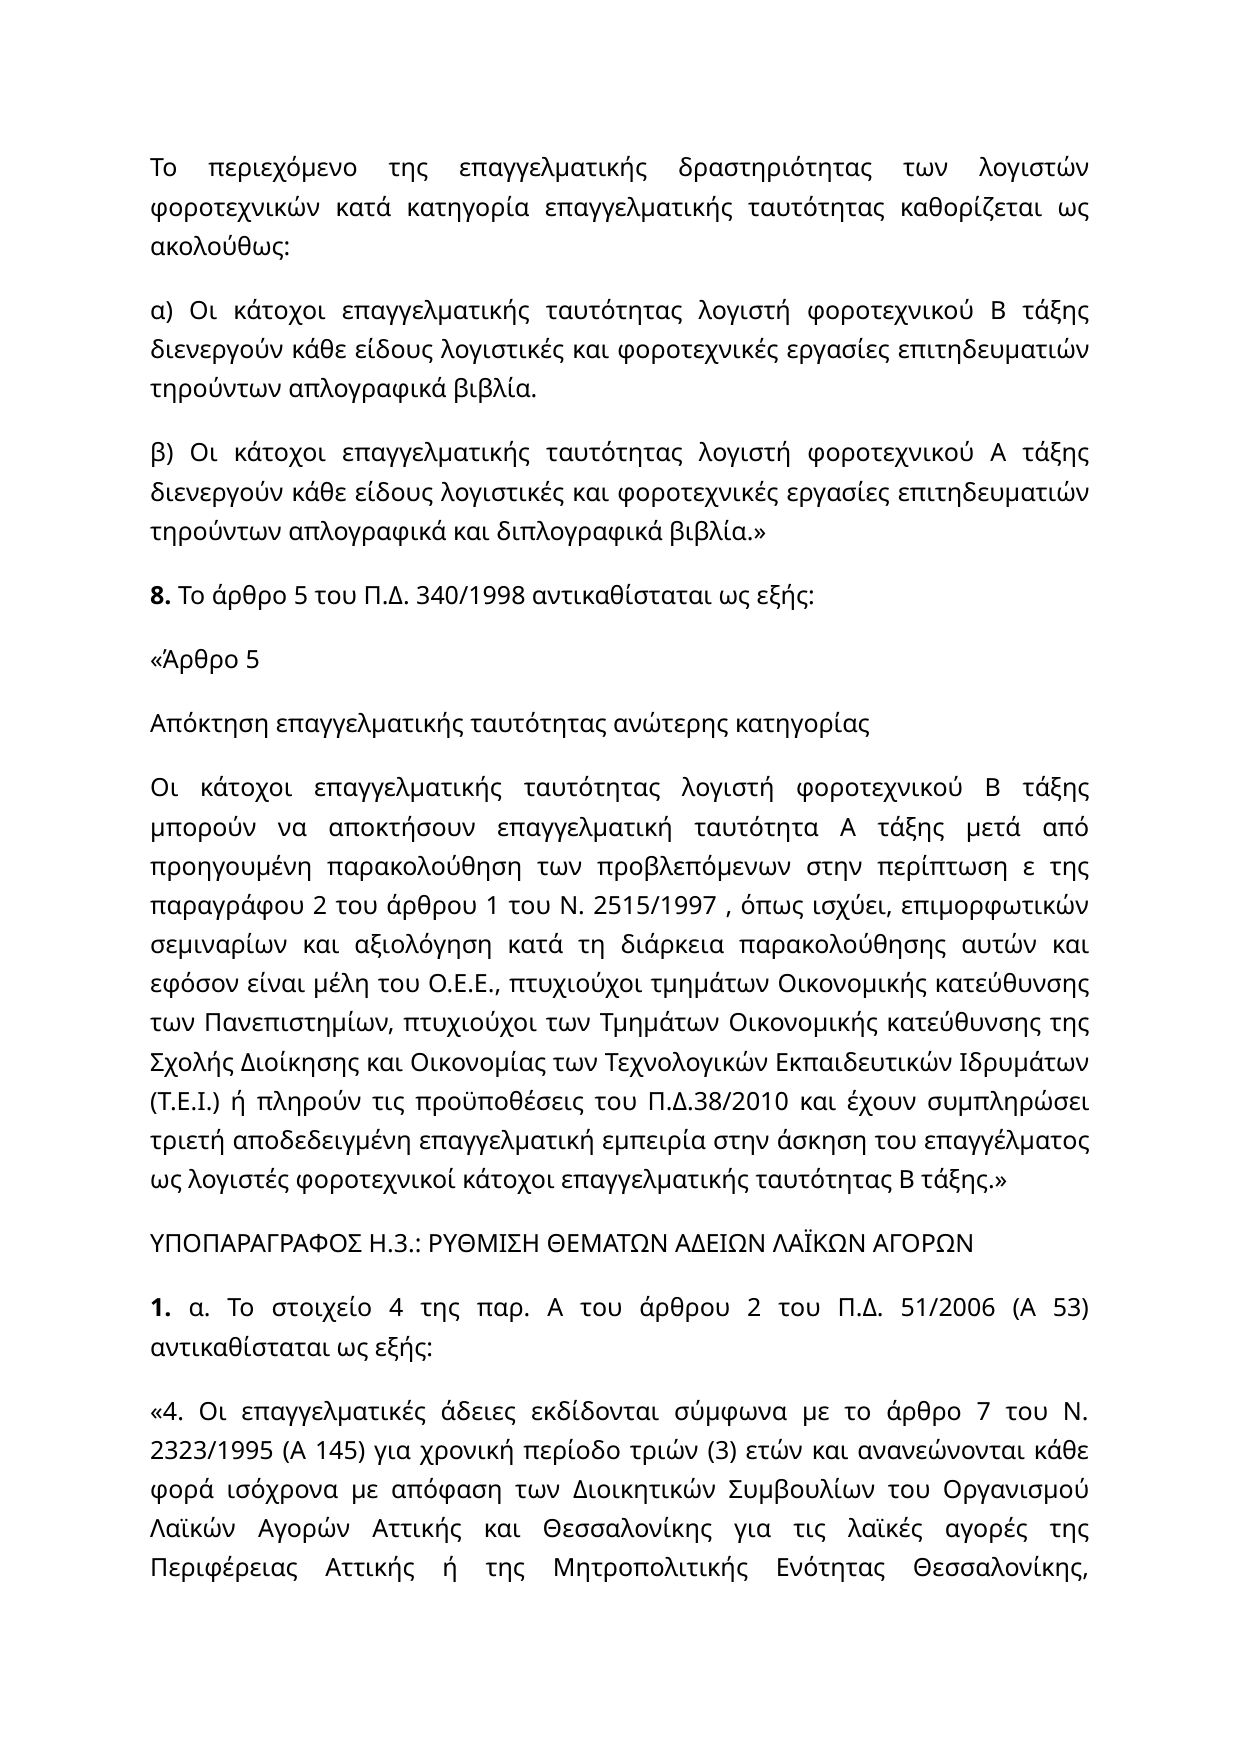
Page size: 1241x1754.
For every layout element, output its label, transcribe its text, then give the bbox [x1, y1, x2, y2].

text Οι κάτοχοι επαγγελματικής ταυτότητας λογιστή φοροτεχνικού Β τάξης μπορούν να αποκτήσουν επαγγελματική ταυτότητα Α τάξης μετά από προηγουμένη παρακολούθηση των προβλεπόμενων στην περίπτωση ε της παραγράφου 2 του άρθρου 1 του Ν. 2515/1997 , όπως ισχύει, επιμορφωτικών σεμιναρίων και αξιολόγηση κατά τη διάρκεια παρακολούθησης αυτών και εφόσον είναι μέλη του Ο.Ε.Ε., πτυχιούχοι τμημάτων Οικονομικής κατεύθυνσης των Πανεπιστημίων, πτυχιούχοι των Τμημάτων Οικονομικής κατεύθυνσης της Σχολής Διοίκησης και Οικονομίας των Τεχνολογικών Εκπαιδευτικών Ιδρυμάτων (Τ.Ε.Ι.) ή πληρούν τις προϋποθέσεις του Π.Δ.38/2010 και έχουν συμπληρώσει τριετή αποδεδειγμένη επαγγελματική εμπειρία στην άσκηση του επαγγέλματος ως λογιστές φοροτεχνικοί κάτοχοι επαγγελματικής ταυτότητας Β τάξης.» [150, 770, 1090, 1196]
text Το περιεχόμενο της επαγγελματικής δραστηριότητας των λογιστών φοροτεχνικών κατά κατηγορία επαγγελματικής ταυτότητας καθορίζεται ως ακολούθως: [150, 150, 1090, 262]
text β) Οι κάτοχοι επαγγελματικής ταυτότητας λογιστή φοροτεχνικού Α τάξης διενεργούν κάθε είδους λογιστικές και φοροτεχνικές εργασίες επιτηδευματιών τηρούντων απλογραφικά και διπλογραφικά βιβλία.» [150, 435, 1090, 547]
text ΥΠΟΠΑΡΑΓΡΑΦΟΣ Η.3.: ΡΥΘΜΙΣΗ ΘΕΜΑΤΩΝ ΑΔΕΙΩΝ ΛΑΪΚΩΝ ΑΓΟΡΩΝ [150, 1226, 1090, 1260]
text «Άρθρο 5 [150, 642, 1090, 676]
text Απόκτηση επαγγελματικής ταυτότητας ανώτερης κατηγορίας [150, 706, 1090, 740]
text «4. Οι επαγγελματικές άδειες εκδίδονται σύμφωνα με το άρθρο 7 του Ν. 2323/1995 (Α 145) για χρονική περίοδο τριών (3) ετών και ανανεώνονται κάθε φορά ισόχρονα με απόφαση των Διοικητικών Συμβουλίων του Οργανισμού Λαϊκών Αγορών Αττικής και Θεσσαλονίκης για τις λαϊκές αγορές της Περιφέρειας Αττικής ή της Μητροπολιτικής Ενότητας Θεσσαλονίκης, [150, 1393, 1090, 1584]
text 8. Το άρθρο 5 του Π.Δ. 340/1998 αντικαθίσταται ως εξής: [150, 577, 1090, 612]
text 1. α. Το στοιχείο 4 της παρ. Α του άρθρου 2 του Π.Δ. 51/2006 (Α 53) αντικαθίσταται ως εξής: [150, 1290, 1090, 1363]
text α) Οι κάτοχοι επαγγελματικής ταυτότητας λογιστή φοροτεχνικού Β τάξης διενεργούν κάθε είδους λογιστικές και φοροτεχνικές εργασίες επιτηδευματιών τηρούντων απλογραφικά βιβλία. [150, 292, 1090, 405]
